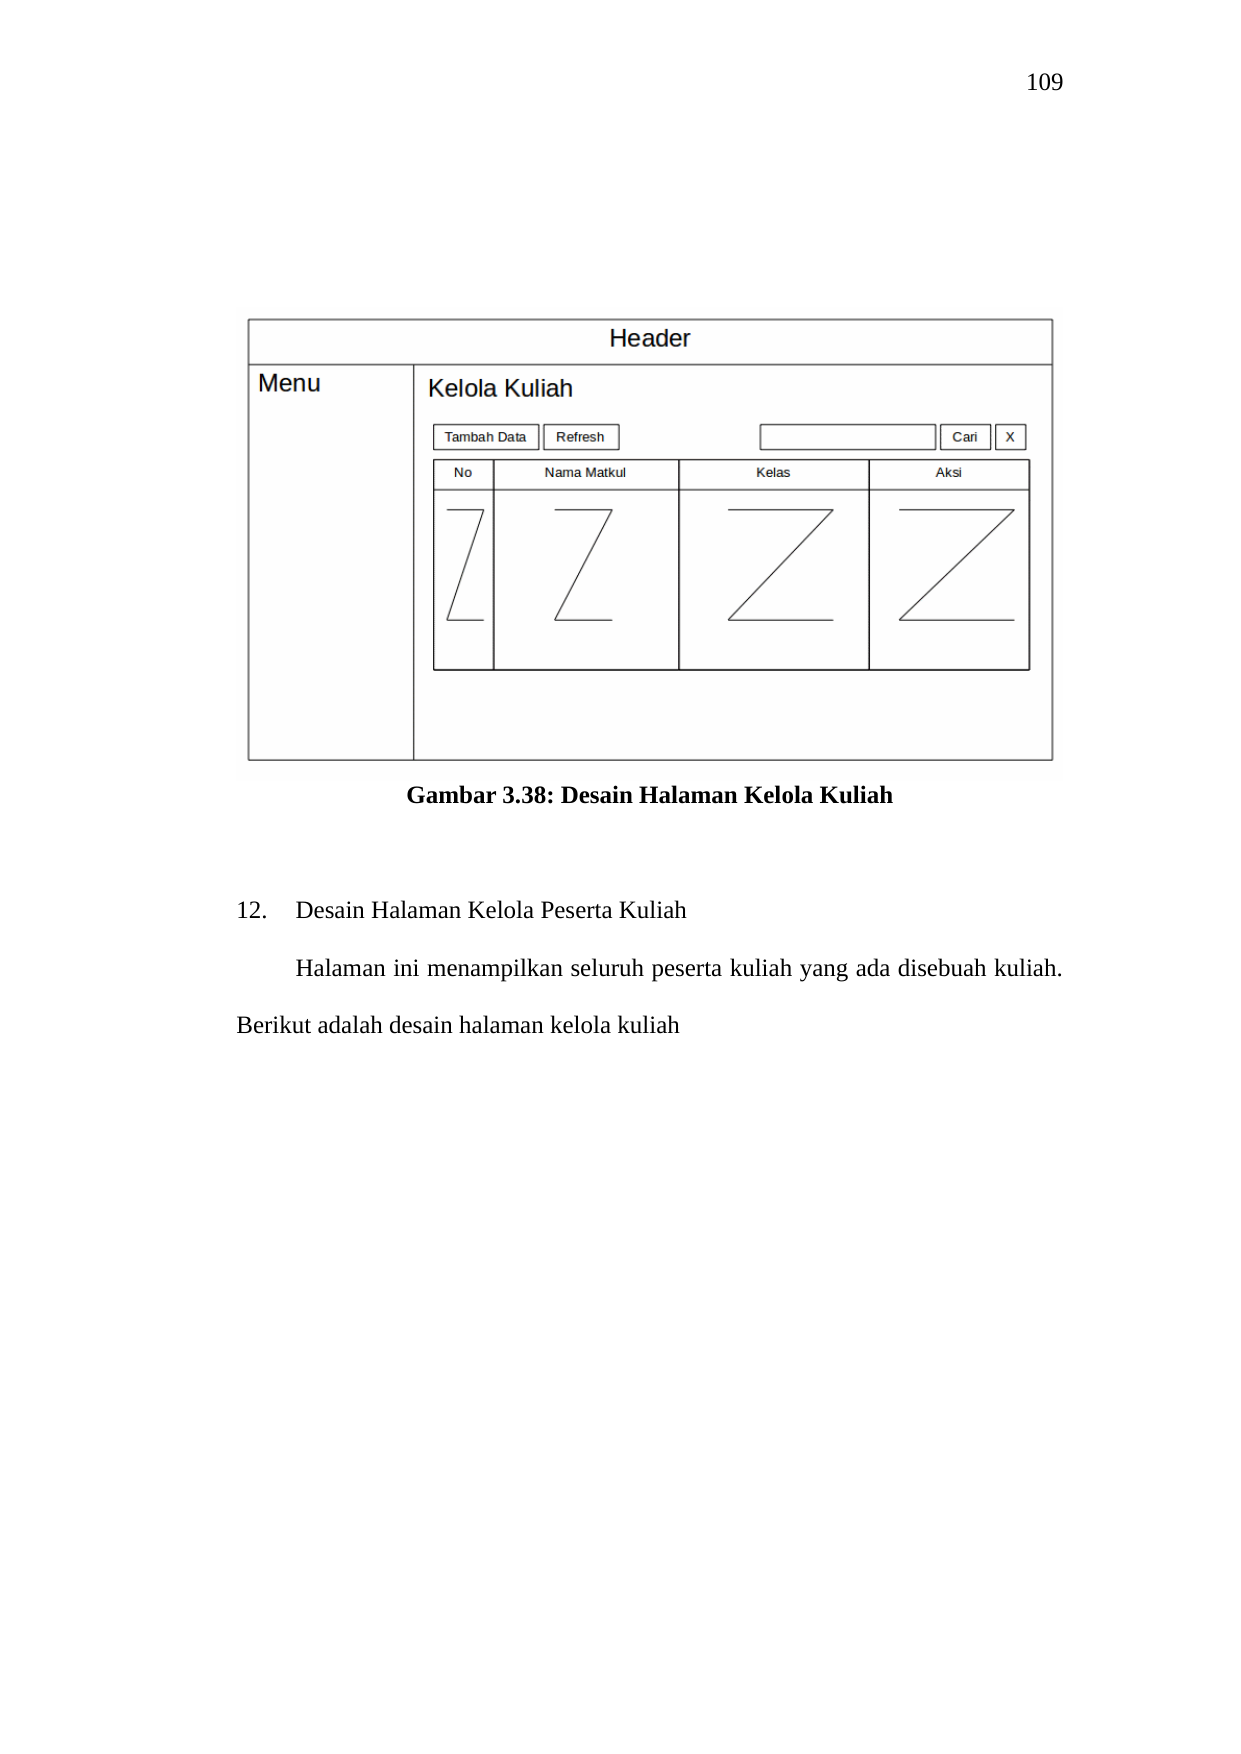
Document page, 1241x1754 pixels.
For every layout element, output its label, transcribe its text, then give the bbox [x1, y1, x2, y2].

list Desain Halaman Kelola Peserta Kuliah [236, 895, 1063, 924]
text Gambar 3.38: Desain Halaman Kelola Kuliah [236, 781, 1063, 809]
picture [236, 307, 1064, 781]
text Halaman ini menampilkan seluruh peserta kuliah yang ada disebuah kuliah. Berikut adalah desain halaman kelola kuliah [236, 953, 1063, 1039]
